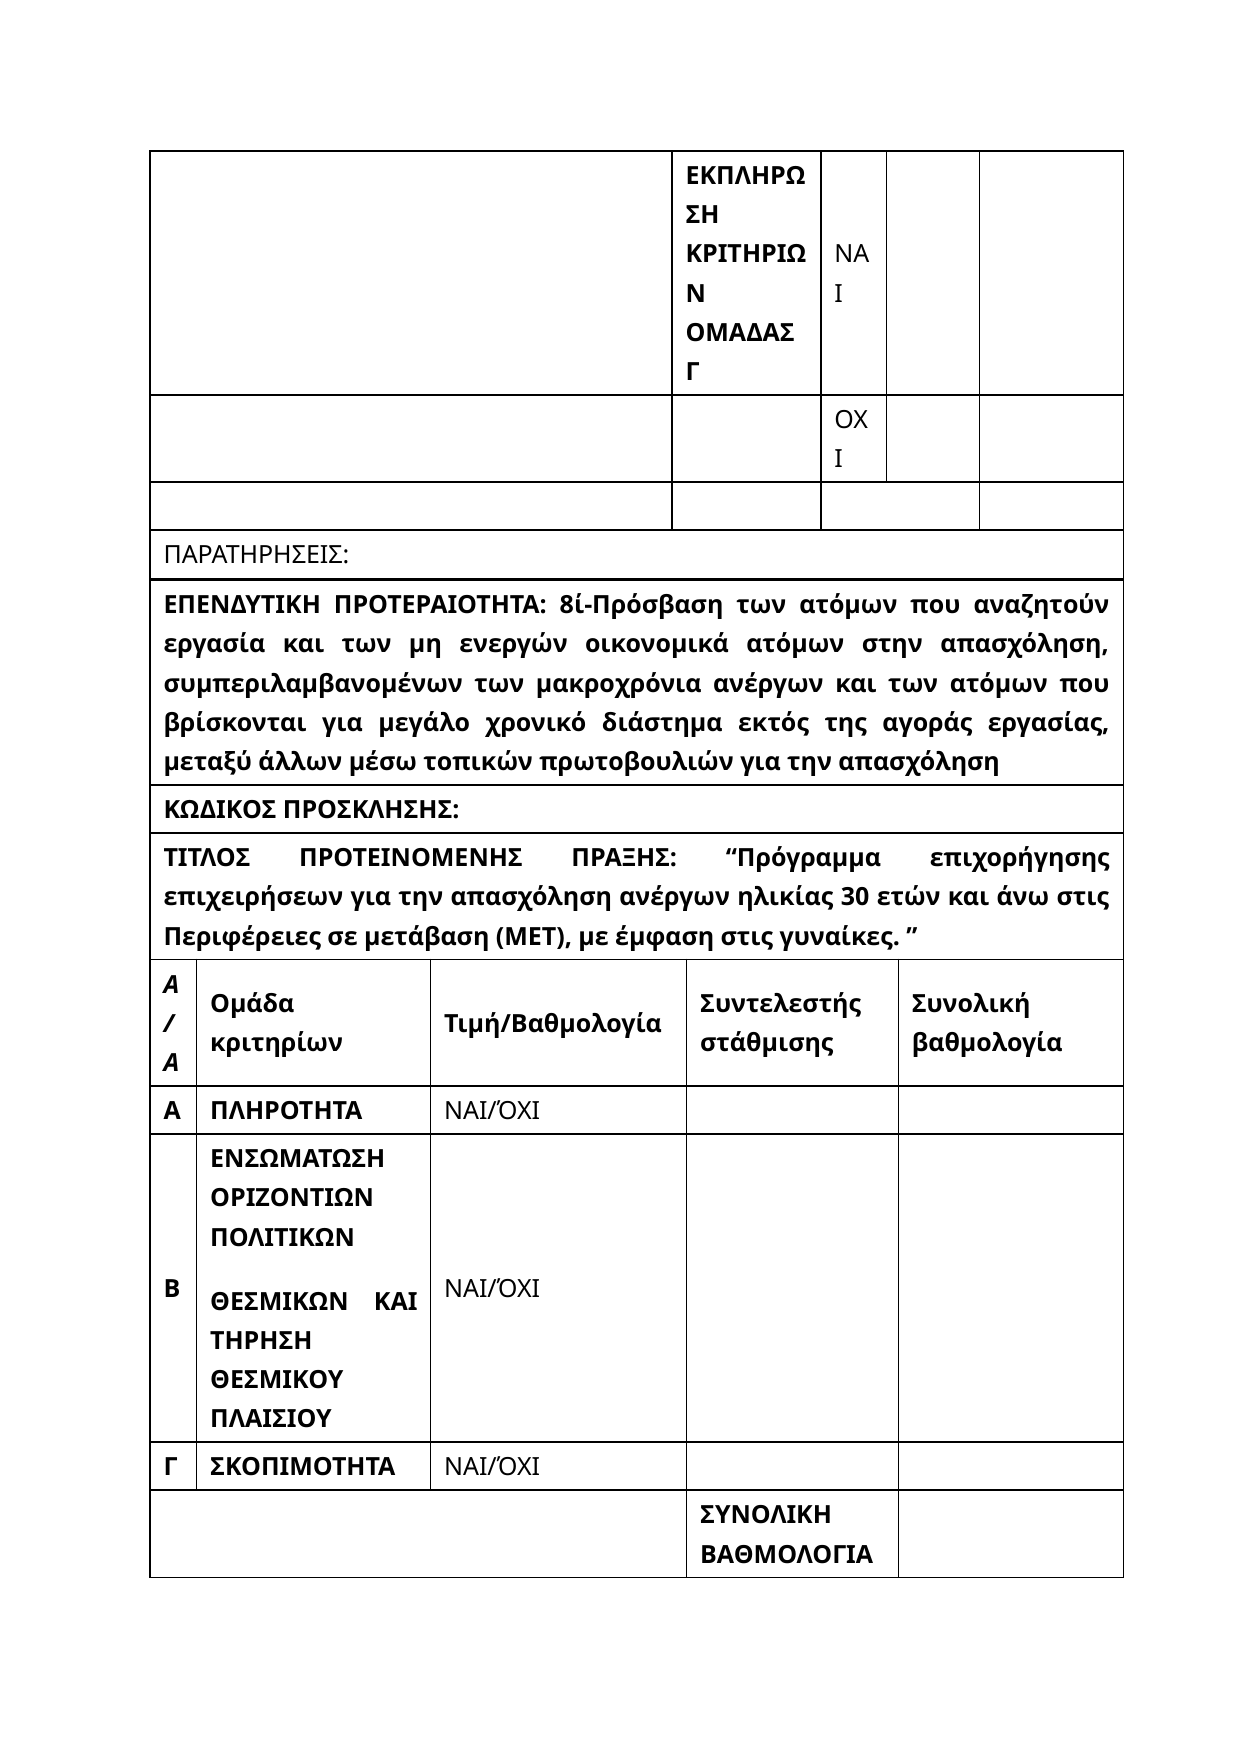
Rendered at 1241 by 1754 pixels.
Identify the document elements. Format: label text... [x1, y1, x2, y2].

table_cell [887, 396, 979, 481]
table_cell [887, 152, 979, 394]
table_cell ΝΑΙ/ΌΧΙ [431, 1087, 686, 1133]
table_cell [687, 1443, 898, 1489]
table_cell Β [151, 1135, 196, 1441]
table_cell [899, 1135, 1123, 1441]
table_cell ΤΙΤΛΟΣ ΠΡΟΤΕΙΝΟΜΕΝΗΣ ΠΡΑΞΗΣ: “Πρόγραμμα επιχορήγησης επιχειρήσεων για την απασχόληση ανέργων ηλικίας 30 ετών και άνω στις Περιφέρειες σε μετάβαση (ΜΕΤ), με έμφαση στις γυναίκες. ” [151, 834, 1123, 958]
table_cell [151, 152, 671, 394]
table_cell ΝΑΙ [822, 152, 886, 394]
table_cell [899, 1087, 1123, 1133]
table_cell [899, 1491, 1123, 1577]
table_cell [980, 483, 1123, 529]
table_cell ΕΝΣΩΜΑΤΩΣΗ ΟΡΙΖΟΝΤΙΩΝ ΠΟΛΙΤΙΚΩΝ ΘΕΣΜΙΚΩΝ ΚΑΙ ΤΗΡΗΣΗ ΘΕΣΜΙΚΟΥ ΠΛΑΙΣΙΟΥ [197, 1135, 430, 1441]
table_cell [687, 1135, 898, 1441]
table_cell [899, 1443, 1123, 1489]
table_cell [822, 483, 979, 529]
table_cell ΚΩΔΙΚΟΣ ΠΡΟΣΚΛΗΣΗΣ: [151, 786, 1123, 832]
table_cell ΕΚΠΛΗΡΩΣΗ ΚΡΙΤΗΡΙΩΝ ΟΜΑΔΑΣ Γ [673, 152, 820, 394]
table_cell [151, 1491, 686, 1577]
table_cell Ομάδα κριτηρίων [197, 960, 430, 1085]
table_cell [151, 396, 671, 481]
table_cell [687, 1087, 898, 1133]
table_cell Τιμή/Βαθμολογία [431, 960, 686, 1085]
table_cell Συντελεστής στάθμισης [687, 960, 898, 1085]
table_cell ΠΑΡΑΤΗΡΗΣΕΙΣ: [151, 531, 1123, 577]
table_cell ΝΑΙ/ΌΧΙ [431, 1443, 686, 1489]
table_cell ΣΥΝΟΛΙΚΗ ΒΑΘΜΟΛΟΓΙΑ [687, 1491, 898, 1577]
table_cell Α [151, 1087, 196, 1133]
table_header ΕΠΕΝΔΥΤΙΚΗ ΠΡΟΤΕΡΑΙΟΤΗΤΑ: 8ί-Πρόσβαση των ατόμων που αναζητούν εργασία και των μη ενεργών οικονομικά ατόμων στην απασχόληση, συμπεριλαμβανομένων των μακροχρόνια ανέργων και των ατόμων που βρίσκονται για μεγάλο χρονικό διάστημα εκτός της αγοράς εργασίας, μεταξύ άλλων μέσω τοπικών πρωτοβουλιών για την απασχόληση [151, 581, 1123, 784]
table_cell [980, 396, 1123, 481]
table_cell [673, 396, 820, 481]
table_cell ΝΑΙ/ΌΧΙ [431, 1135, 686, 1441]
table_cell Συνολική βαθμολογία [899, 960, 1123, 1085]
table_cell ΣΚΟΠΙΜΟΤΗΤΑ [197, 1443, 430, 1489]
table_cell [673, 483, 820, 529]
table_cell [151, 483, 671, 529]
table_cell ΟΧΙ [822, 396, 886, 481]
table_cell Γ [151, 1443, 196, 1489]
table_cell [980, 152, 1123, 394]
table_cell ΠΛΗΡΟΤΗΤΑ [197, 1087, 430, 1133]
table_cell Α/Α [151, 960, 196, 1085]
